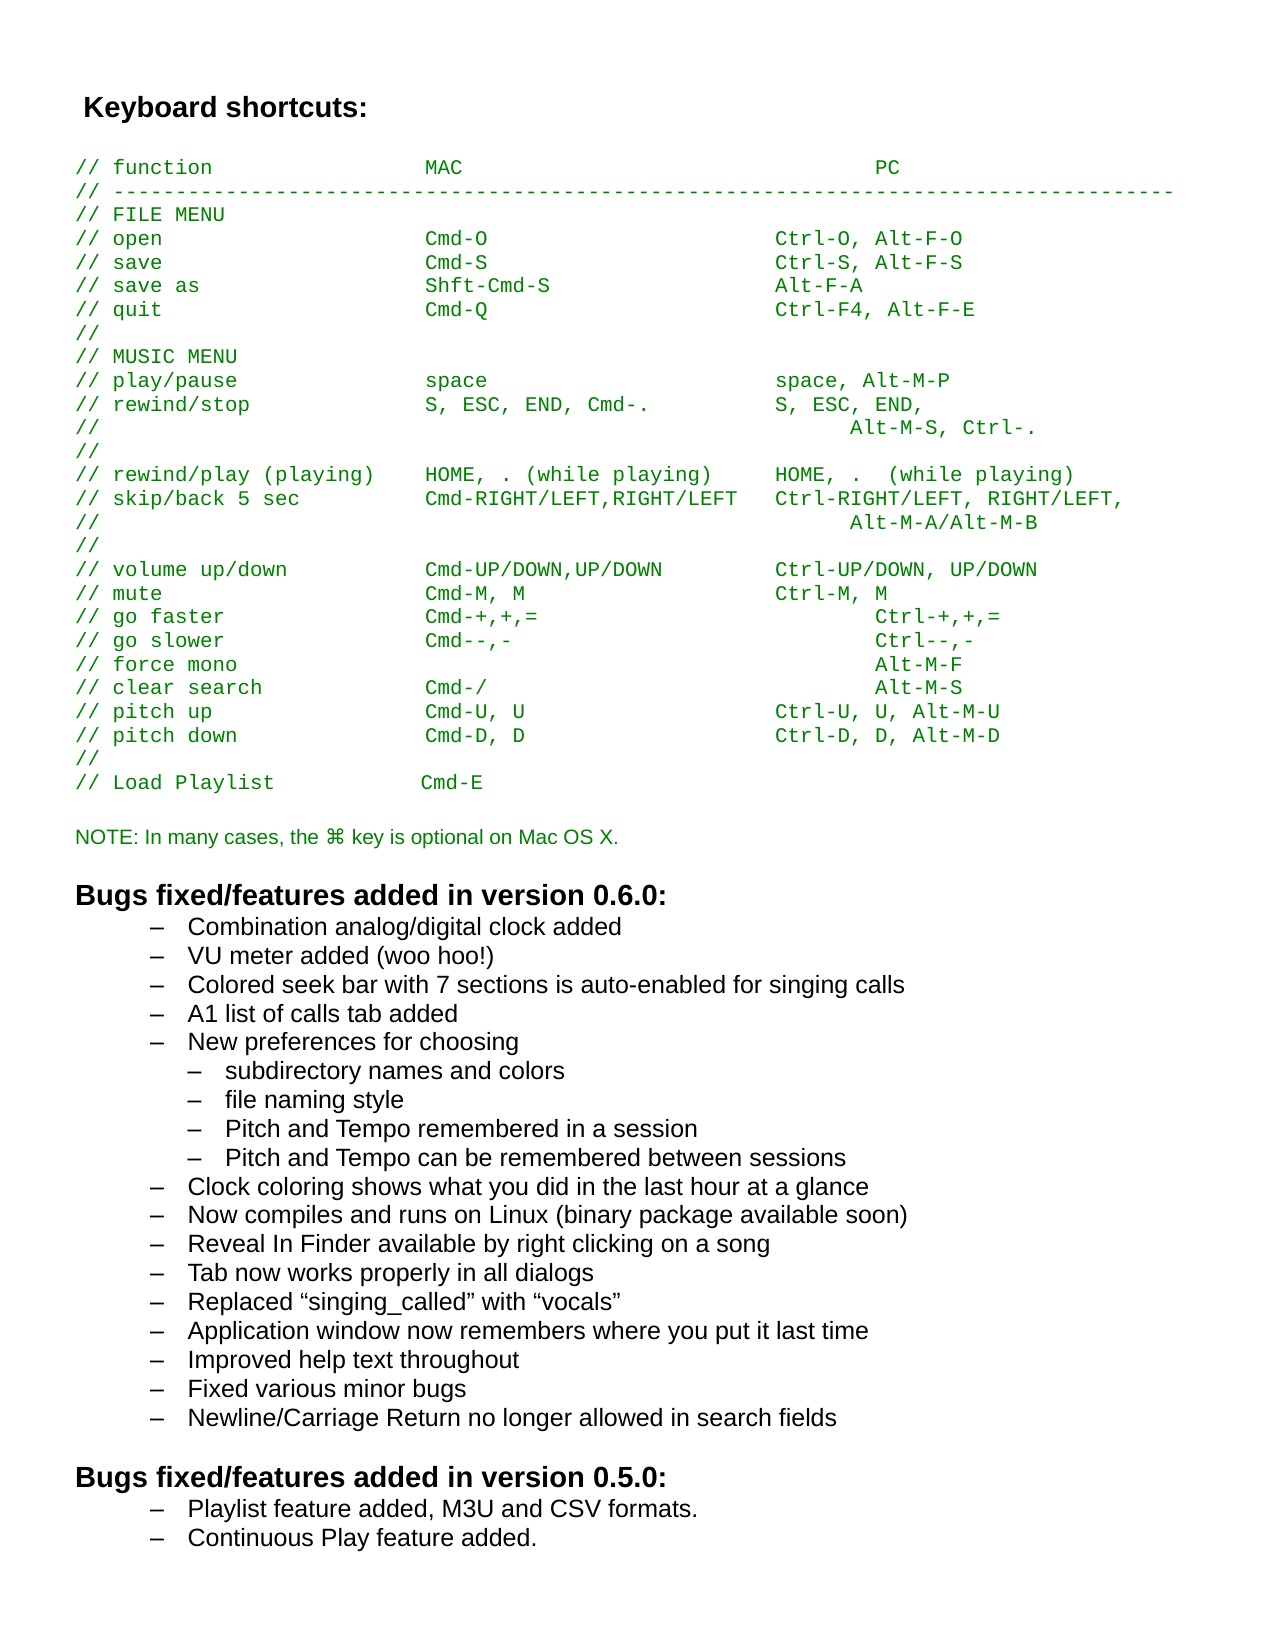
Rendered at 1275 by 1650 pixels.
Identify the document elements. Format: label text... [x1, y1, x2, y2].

text // quit Cmd-Q Ctrl-F4, Alt-F-E [75, 299, 1200, 323]
list A1 list of calls tab added [150, 998, 1200, 1027]
text // rewind/stop S, ESC, END, Cmd-. S, ESC, END, [75, 393, 1200, 417]
list Application window now remembers where you put it last time [150, 1316, 1200, 1345]
text Keyboard shortcuts: [75, 90, 1200, 157]
text // [75, 535, 1200, 559]
text // pitch up Cmd-U, U Ctrl-U, U, Alt-M-U [75, 701, 1200, 724]
list Pitch and Tempo can be remembered between sessions [187, 1143, 1200, 1172]
text // go faster Cmd-+,+,= Ctrl-+,+,= [75, 606, 1200, 630]
list Improved help text throughout [150, 1345, 1200, 1374]
list Pitch and Tempo remembered in a session [187, 1114, 1200, 1143]
text // play/pause space space, Alt-M-P [75, 370, 1200, 393]
text // FILE MENU [75, 204, 1200, 228]
text // MUSIC MENU [75, 346, 1200, 370]
list Fixed various minor bugs [150, 1374, 1200, 1402]
list VU meter added (woo hoo!) [150, 941, 1200, 970]
list file naming style [187, 1085, 1200, 1114]
list subdirectory names and colors [187, 1056, 1200, 1085]
text // force mono Alt-M-F [75, 654, 1200, 677]
list Tab now works properly in all dialogs [150, 1258, 1200, 1287]
text // save as Shft-Cmd-S Alt-F-A [75, 275, 1200, 299]
text // skip/back 5 sec Cmd-RIGHT/LEFT,RIGHT/LEFT Ctrl-RIGHT/LEFT, RIGHT/LEFT, [75, 488, 1200, 512]
list Continuous Play feature added. [150, 1522, 1200, 1551]
text // go slower Cmd--,- Ctrl--,- [75, 630, 1200, 654]
text // ------------------------------------------------------------------------------------- [75, 181, 1200, 204]
text // volume up/down Cmd-UP/DOWN,UP/DOWN Ctrl-UP/DOWN, UP/DOWN [75, 559, 1200, 583]
text // [75, 323, 1200, 346]
text // mute Cmd-M, M Ctrl-M, M [75, 583, 1200, 606]
list Replaced “singing_called” with “vocals” [150, 1287, 1200, 1316]
text Bugs fixed/features added in version 0.6.0: [75, 878, 1200, 912]
list Now compiles and runs on Linux (binary package available soon) [150, 1201, 1200, 1229]
text Bugs fixed/features added in version 0.5.0: [75, 1460, 1200, 1494]
list Playlist feature added, M3U and CSV formats. [150, 1494, 1200, 1522]
text // save Cmd-S Ctrl-S, Alt-F-S [75, 252, 1200, 275]
list Clock coloring shows what you did in the last hour at a glance [150, 1172, 1200, 1201]
list Colored seek bar with 7 sections is auto-enabled for singing calls [150, 970, 1200, 998]
text // function MAC PC [75, 157, 1200, 181]
text NOTE: In many cases, the ⌘ key is optional on Mac OS X. [75, 825, 1200, 849]
list Newline/Carriage Return no longer allowed in search fields [150, 1402, 1200, 1431]
text // clear search Cmd-/ Alt-M-S [75, 677, 1200, 701]
list Reveal In Finder available by right clicking on a song [150, 1229, 1200, 1258]
list New preferences for choosing [150, 1027, 1200, 1056]
text // Alt-M-A/Alt-M-B [75, 512, 1200, 535]
list Combination analog/digital clock added [150, 912, 1200, 941]
text // open Cmd-O Ctrl-O, Alt-F-O [75, 228, 1200, 252]
text // rewind/play (playing) HOME, . (while playing) HOME, . (while playing) [75, 464, 1200, 488]
text // pitch down Cmd-D, D Ctrl-D, D, Alt-M-D // // Load Playlist Cmd-E [75, 724, 1200, 796]
text // [75, 441, 1200, 464]
text // Alt-M-S, Ctrl-. [75, 417, 1200, 441]
